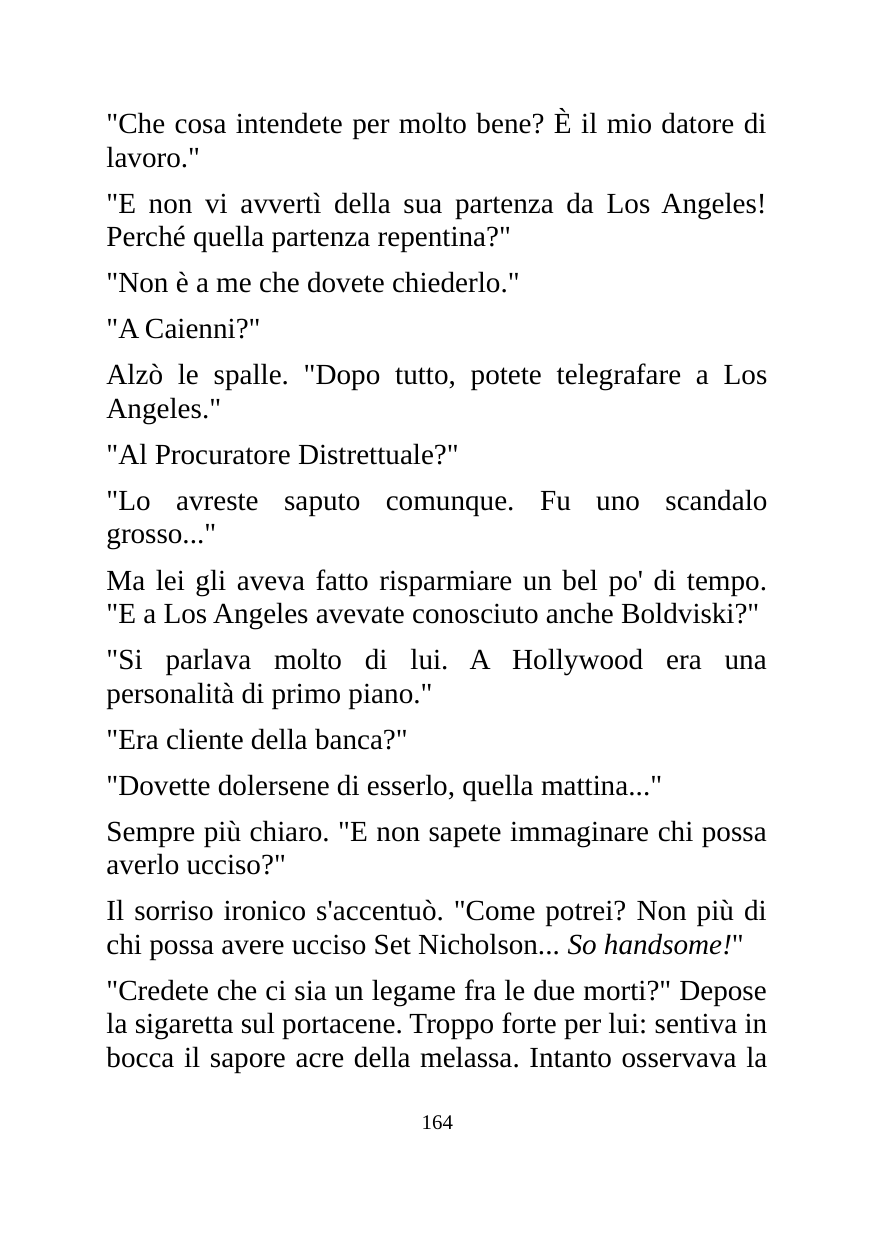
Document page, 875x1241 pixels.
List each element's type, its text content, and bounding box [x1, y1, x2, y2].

text "E non vi avvertì della sua partenza da Los Angeles! Perché quella partenza repentina?" [106, 186, 768, 253]
text "Dovette dolersene di esserlo, quella mattina..." [106, 768, 768, 801]
text "Al Procuratore Distrettuale?" [106, 437, 768, 471]
text Sempre più chiaro. "E non sapete immaginare chi possa averlo ucciso?" [106, 814, 768, 881]
text "A Caienni?" [106, 311, 768, 345]
text "Lo avreste saputo comunque. Fu uno scandalo grosso..." [106, 483, 768, 550]
text "Non è a me che dovete chiederlo." [106, 265, 768, 299]
text "Credete che ci sia un legame fra le due morti?" Depose la sigaretta sul portacene. Troppo forte per lui: sentiva in bocca il sapore acre della melassa. Intanto osservava la [106, 973, 768, 1074]
text "Che cosa intendete per molto bene? È il mio datore di lavoro." [106, 106, 768, 173]
text Alzò le spalle. "Dopo tutto, potete telegrafare a Los Angeles." [106, 357, 768, 424]
text "Era cliente della banca?" [106, 722, 768, 755]
text Il sorriso ironico s'accentuò. "Come potrei? Non più di chi possa avere ucciso Set Nicholson... So handsome!" [106, 893, 768, 961]
text Ma lei gli aveva fatto risparmiare un bel po' di tempo. "E a Los Angeles avevate conosciuto anche Boldviski?" [106, 563, 768, 630]
text "Si parlava molto di lui. A Hollywood era una personalità di primo piano." [106, 642, 768, 709]
